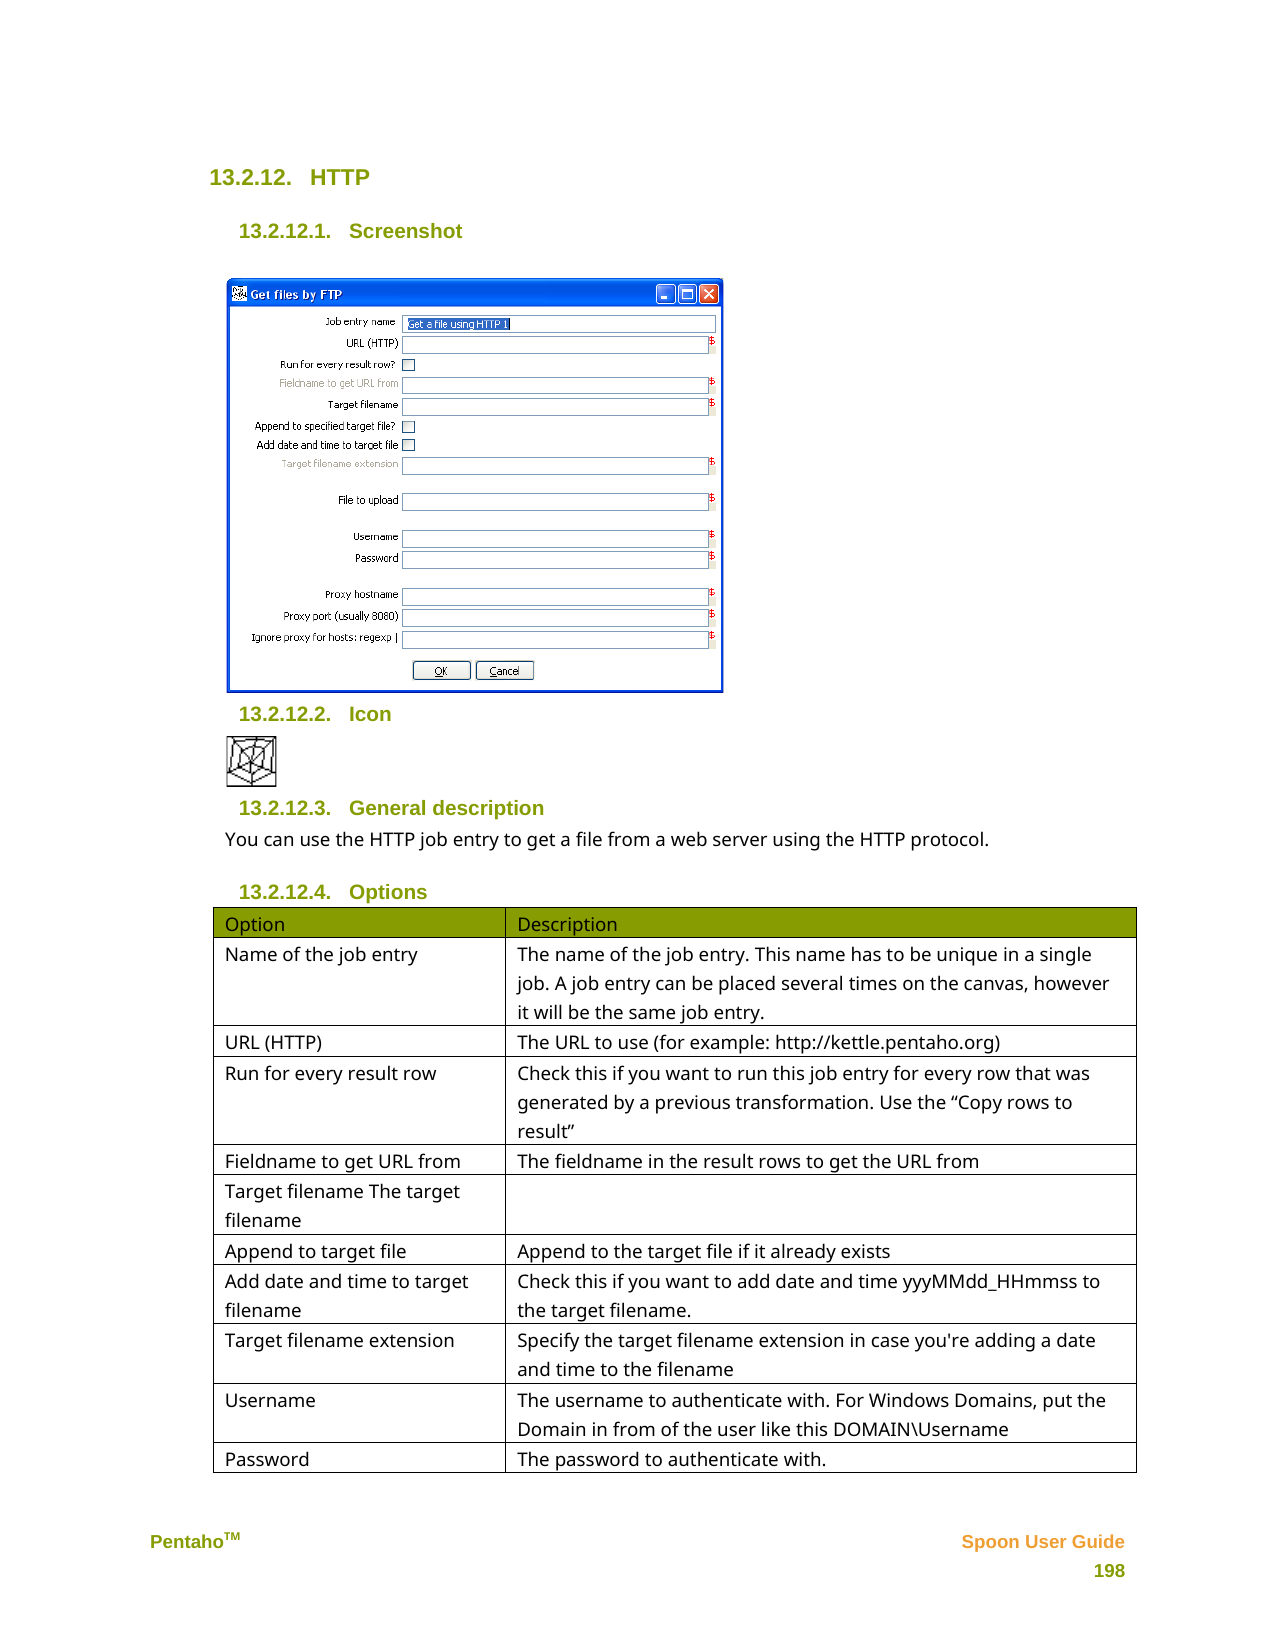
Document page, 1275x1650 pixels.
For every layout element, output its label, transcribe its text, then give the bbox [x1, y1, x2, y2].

table_cell Run for every result row [214, 1057, 505, 1144]
table_cell The username to authenticate with. For Windows Domains, put the Domain in from of the user like this DOMAIN\Username [506, 1384, 1136, 1442]
table_cell Name of the job entry [214, 938, 505, 1025]
table_header Option [214, 908, 505, 937]
table_cell The password to authenticate with. [506, 1443, 1136, 1472]
table_cell Check this if you want to add date and time yyyMMdd_HHmmss to the target filename. [506, 1265, 1136, 1323]
table_cell The name of the job entry. This name has to be unique in a single job. A job entry can be placed several times on the canvas, however it will be the same job entry. [506, 938, 1136, 1025]
table_cell Target filename extension [214, 1324, 505, 1383]
subtitle Icon [239, 699, 1125, 728]
table_header Description [506, 908, 1136, 937]
table_cell Target filename The target filename [214, 1175, 505, 1234]
table_cell Password [214, 1443, 505, 1472]
text You can use the HTTP job entry to get a file from a web server using the HTTP protocol. [225, 823, 1125, 852]
subtitle HTTP [209, 157, 1125, 192]
table_cell Username [214, 1384, 505, 1442]
table_cell The fieldname in the result rows to get the URL from [506, 1145, 1136, 1174]
picture [226, 736, 277, 787]
subtitle General description [239, 793, 1125, 823]
table_cell [506, 1175, 1136, 1234]
table_cell Specify the target filename extension in case you're adding a date and time to the filename [506, 1324, 1136, 1383]
subtitle Options [239, 871, 1125, 906]
table_cell Fieldname to get URL from [214, 1145, 505, 1174]
table_cell The URL to use (for example: http://kettle.pentaho.org) [506, 1026, 1136, 1056]
table_cell Append to target file [214, 1235, 505, 1264]
table_cell Add date and time to target filename [214, 1265, 505, 1323]
table_cell Check this if you want to run this job entry for every row that was generated by a previous transformation. Use the “Copy rows to result” [506, 1057, 1136, 1144]
subtitle Screenshot [239, 211, 1125, 246]
table_cell Append to the target file if it already exists [506, 1235, 1136, 1264]
picture [226, 278, 724, 693]
table_cell URL (HTTP) [214, 1026, 505, 1056]
